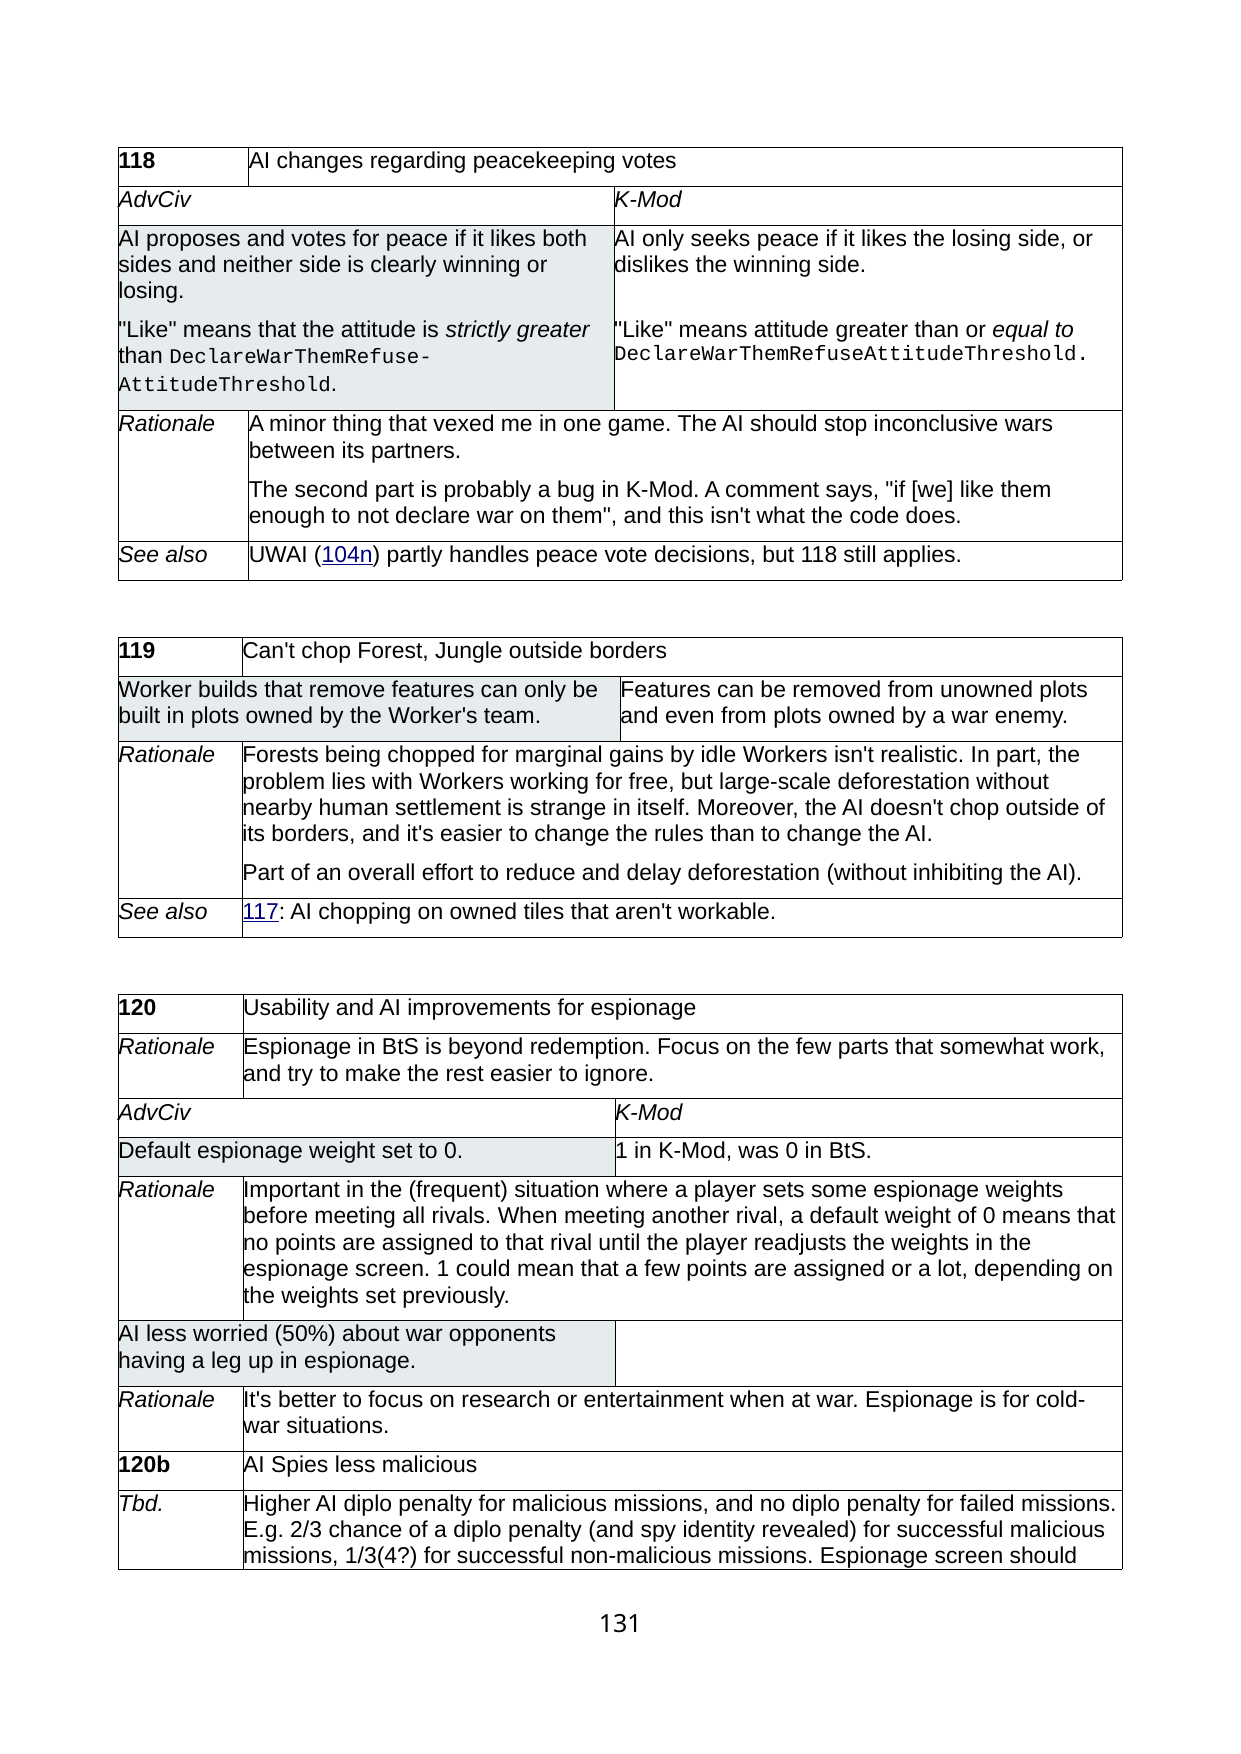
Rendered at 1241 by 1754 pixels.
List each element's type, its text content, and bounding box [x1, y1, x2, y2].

table_cell A minor thing that vexed me in one game. The AI should stop inconclusive wars between its partners. The second part is probably a bug in K-Mod. A comment says, "if [we] like them enough to not declare war on them", and this isn't what the code does. [249, 411, 1122, 541]
table_cell 120b [119, 1452, 243, 1489]
table_header Can't chop Forest, Jungle outside borders [243, 638, 1122, 676]
table_cell See also [119, 899, 242, 937]
table_cell UWAI (104n) partly handles peace vote decisions, but 118 still applies. [249, 542, 1122, 579]
table_cell Forests being chopped for marginal gains by idle Workers isn't realistic. In part, the problem lies with Workers working for free, but large-scale deforestation without nearby human settlement is strange in itself. Moreover, the AI doesn't chop outside of its borders, and it's easier to change the rules than to change the AI. Part of an overall effort to reduce and delay deforestation (without inhibiting the AI). [243, 742, 1122, 898]
table_header Usability and AI improvements for espionage [244, 995, 1122, 1033]
table_cell Rationale [119, 742, 242, 898]
table_header 118 [119, 148, 248, 186]
table_cell Default espionage weight set to 0. [119, 1138, 615, 1176]
table_cell Espionage in BtS is beyond redemption. Focus on the few parts that somewhat work, and try to make the rest easier to ignore. [244, 1034, 1122, 1098]
table_cell Tbd. [119, 1491, 243, 1569]
table_cell Features can be removed from unowned plots and even from plots owned by a war enemy. [621, 677, 1122, 741]
table_cell Higher AI diplo penalty for malicious missions, and no diplo penalty for failed missions. E.g. 2/3 chance of a diplo penalty (and spy identity revealed) for successful malicious missions, 1/3(4?) for successful non-malicious missions. Espionage screen should [244, 1491, 1122, 1569]
table_cell AI less worried (50%) about war opponents having a leg up in espionage. [119, 1321, 615, 1386]
table_header AI changes regarding peacekeeping votes [249, 148, 1122, 186]
table_cell 1 in K-Mod, was 0 in BtS. [616, 1138, 1122, 1176]
table_cell AdvCiv [119, 1099, 615, 1137]
table_cell Rationale [119, 411, 248, 541]
table_cell Rationale [119, 1387, 243, 1451]
table_cell AI proposes and votes for peace if it likes both sides and neither side is clearly winning or losing. "Like" means that the attitude is strictly greater than DeclareWarThemRefuse­AttitudeThreshold. [119, 226, 614, 410]
table_cell See also [119, 542, 248, 579]
table_header 120 [119, 995, 243, 1033]
table_header 119 [119, 638, 242, 676]
table_cell Rationale [119, 1177, 243, 1320]
table_cell Rationale [119, 1034, 243, 1098]
table_cell Important in the (frequent) situation where a player sets some espionage weights before meeting all rivals. When meeting another rival, a default weight of 0 means that no points are assigned to that rival until the player readjusts the weights in the espionage screen. 1 could mean that a few points are assigned or a lot, depending on the weights set previously. [244, 1177, 1122, 1320]
table_cell AI Spies less malicious [244, 1452, 1122, 1489]
table_cell 117: AI chopping on owned tiles that aren't workable. [243, 899, 1122, 937]
table_cell K-Mod [616, 1099, 1122, 1137]
table_cell K-Mod [615, 187, 1122, 224]
table_cell AdvCiv [119, 187, 614, 224]
table_cell It's better to focus on research or entertainment when at war. Espionage is for cold-war situations. [244, 1387, 1122, 1451]
table_cell Worker builds that remove features can only be built in plots owned by the Worker's team. [119, 677, 620, 741]
table_cell [616, 1321, 1122, 1386]
table_cell AI only seeks peace if it likes the losing side, or dislikes the winning side. "Like" means attitude greater than or equal to DeclareWarThemRefuse­AttitudeThreshold. [615, 226, 1122, 410]
